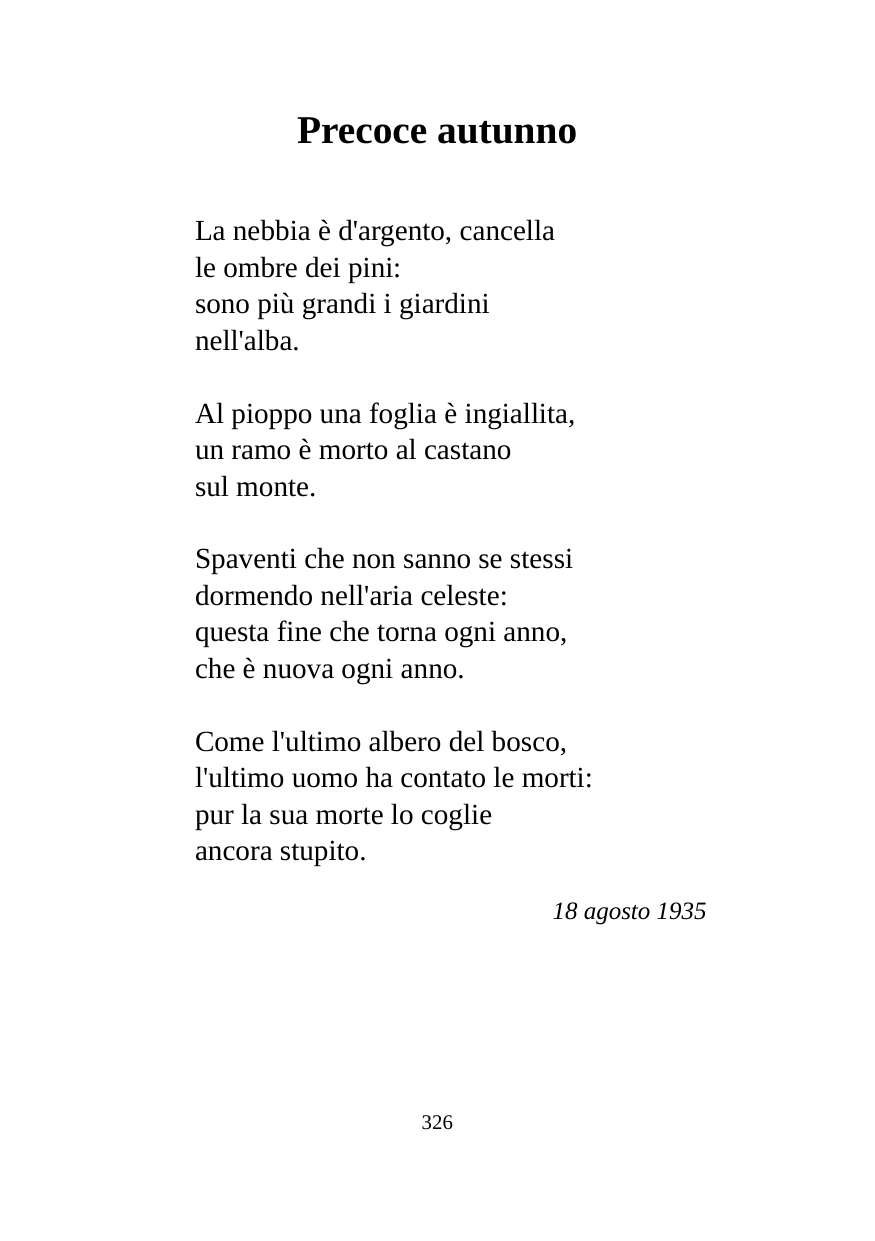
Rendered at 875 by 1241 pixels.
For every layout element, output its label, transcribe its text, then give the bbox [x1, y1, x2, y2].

text dormendo nell'aria celeste: [195, 578, 768, 612]
text Spaventi che non sanno se stessi [195, 542, 768, 575]
text Come l'ultimo albero del bosco, [195, 724, 768, 757]
text pur la sua morte lo coglie [195, 797, 768, 830]
text 18 agosto 1935 [106, 896, 709, 925]
text che è nuova ogni anno. [195, 651, 768, 684]
text sul monte. [195, 469, 768, 502]
text sono più grandi i giardini [195, 286, 768, 320]
text le ombre dei pini: [195, 250, 768, 283]
text Al pioppo una foglia è ingiallita, [195, 396, 768, 429]
text nell'alba. [195, 323, 768, 356]
text questa fine che torna ogni anno, [195, 614, 768, 648]
text l'ultimo uomo ha contato le morti: [195, 760, 768, 794]
text un ramo è morto al castano [195, 432, 768, 466]
text ancora stupito. [195, 833, 768, 867]
text La nebbia è d'argento, cancella [195, 213, 768, 247]
subtitle Precoce autunno [106, 106, 768, 152]
